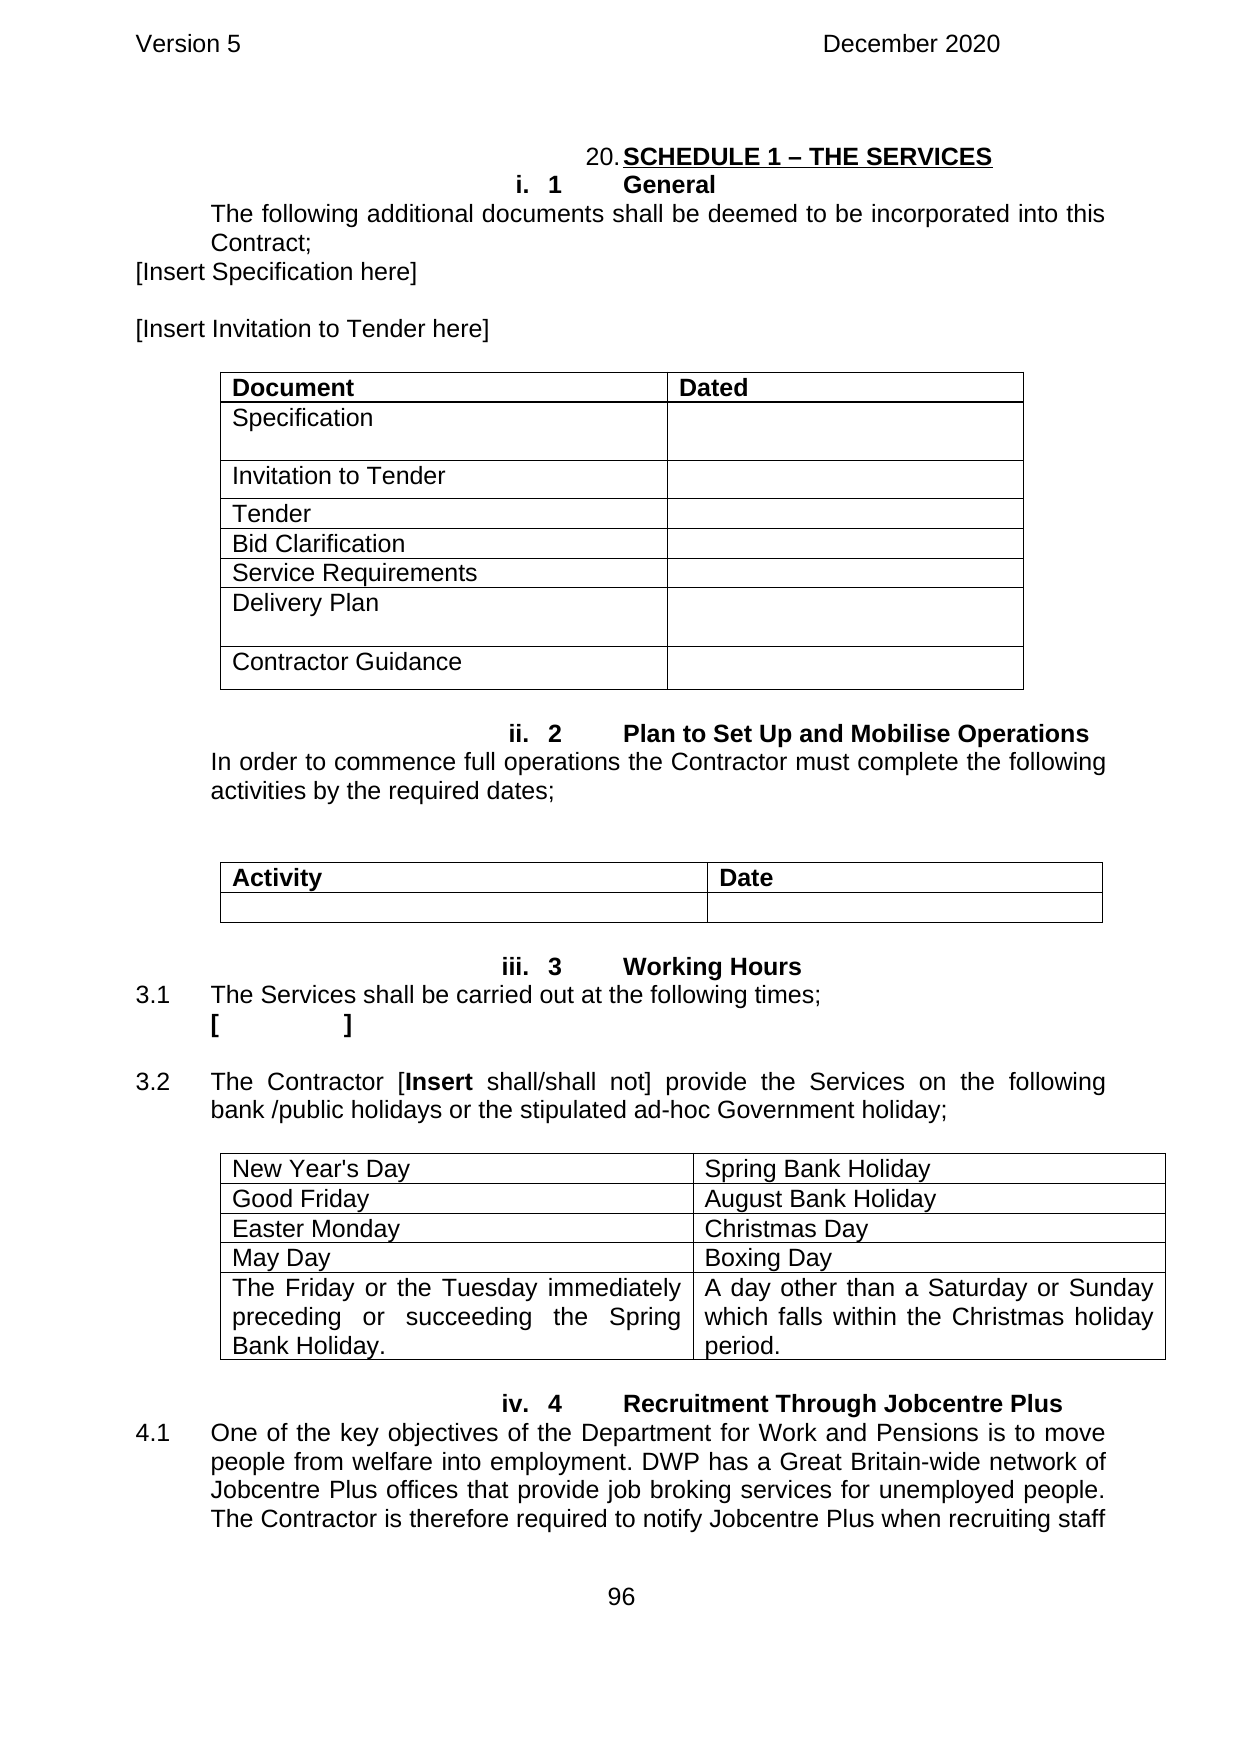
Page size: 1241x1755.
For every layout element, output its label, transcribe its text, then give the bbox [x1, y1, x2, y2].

table_cell Service Requirements [221, 559, 667, 587]
text [ ] [210, 1009, 1107, 1038]
text 3.1 The Services shall be carried out at the following times; [135, 980, 1107, 1009]
table_cell Easter Monday [221, 1214, 693, 1242]
table_header Dated [668, 373, 1023, 401]
text In order to commence full operations the Contractor must complete the following activities by the required dates; [135, 747, 1107, 805]
table_cell [668, 588, 1023, 646]
table_cell August Bank Holiday [694, 1184, 1165, 1212]
table_cell Invitation to Tender [221, 461, 667, 498]
table_header Spring Bank Holiday [694, 1154, 1165, 1183]
table_cell Good Friday [221, 1184, 693, 1212]
table_cell Bid Clarification [221, 529, 667, 557]
table_header New Year's Day [221, 1154, 693, 1183]
subtitle 2 Plan to Set Up and Mobilise Operations [529, 718, 1107, 747]
table_cell [668, 529, 1023, 557]
table_cell [668, 403, 1023, 460]
table_cell [668, 499, 1023, 528]
text 3.2 The Contractor [Insert shall/shall not] provide the Services on the following bank /public holidays or the stipulated ad-hoc Government holiday; [135, 1067, 1107, 1124]
table_cell Christmas Day [694, 1214, 1165, 1242]
text [Insert Specification here] [135, 257, 1107, 285]
table_cell [221, 893, 707, 922]
table_cell Tender [221, 499, 667, 528]
table_header Document [221, 373, 667, 401]
table_cell [708, 893, 1102, 922]
subtitle 4 Recruitment Through Jobcentre Plus [529, 1389, 1107, 1418]
subtitle 1 General [529, 170, 1107, 199]
table_header Date [708, 863, 1102, 892]
table_cell [668, 647, 1023, 689]
table_header Activity [221, 863, 707, 892]
table_cell The Friday or the Tuesday immediately preceding or succeeding the Spring Bank Holiday. [221, 1273, 693, 1359]
table_cell May Day [221, 1243, 693, 1272]
table_cell [668, 461, 1023, 498]
text 4.1 One of the key objectives of the Department for Work and Pensions is to move people from welfare into employment. DWP has a Great Britain-wide network of Jobcentre Plus offices that provide job broking services for unemployed people. The Contractor is therefore required to notify Jobcentre Plus when recruiting staff [135, 1418, 1107, 1533]
table_cell Specification [221, 403, 667, 460]
table_cell Contractor Guidance [221, 647, 667, 689]
table_cell Boxing Day [694, 1243, 1165, 1272]
text [Insert Invitation to Tender here] [135, 314, 1107, 343]
subtitle 3 Working Hours [529, 952, 1107, 980]
table_cell [668, 559, 1023, 587]
table_cell Delivery Plan [221, 588, 667, 646]
text The following additional documents shall be deemed to be incorporated into this Contract; [135, 199, 1107, 257]
table_cell A day other than a Saturday or Sunday which falls within the Christmas holiday period. [694, 1273, 1165, 1359]
subtitle SCHEDULE 1 – THE SERVICES [585, 142, 1107, 170]
